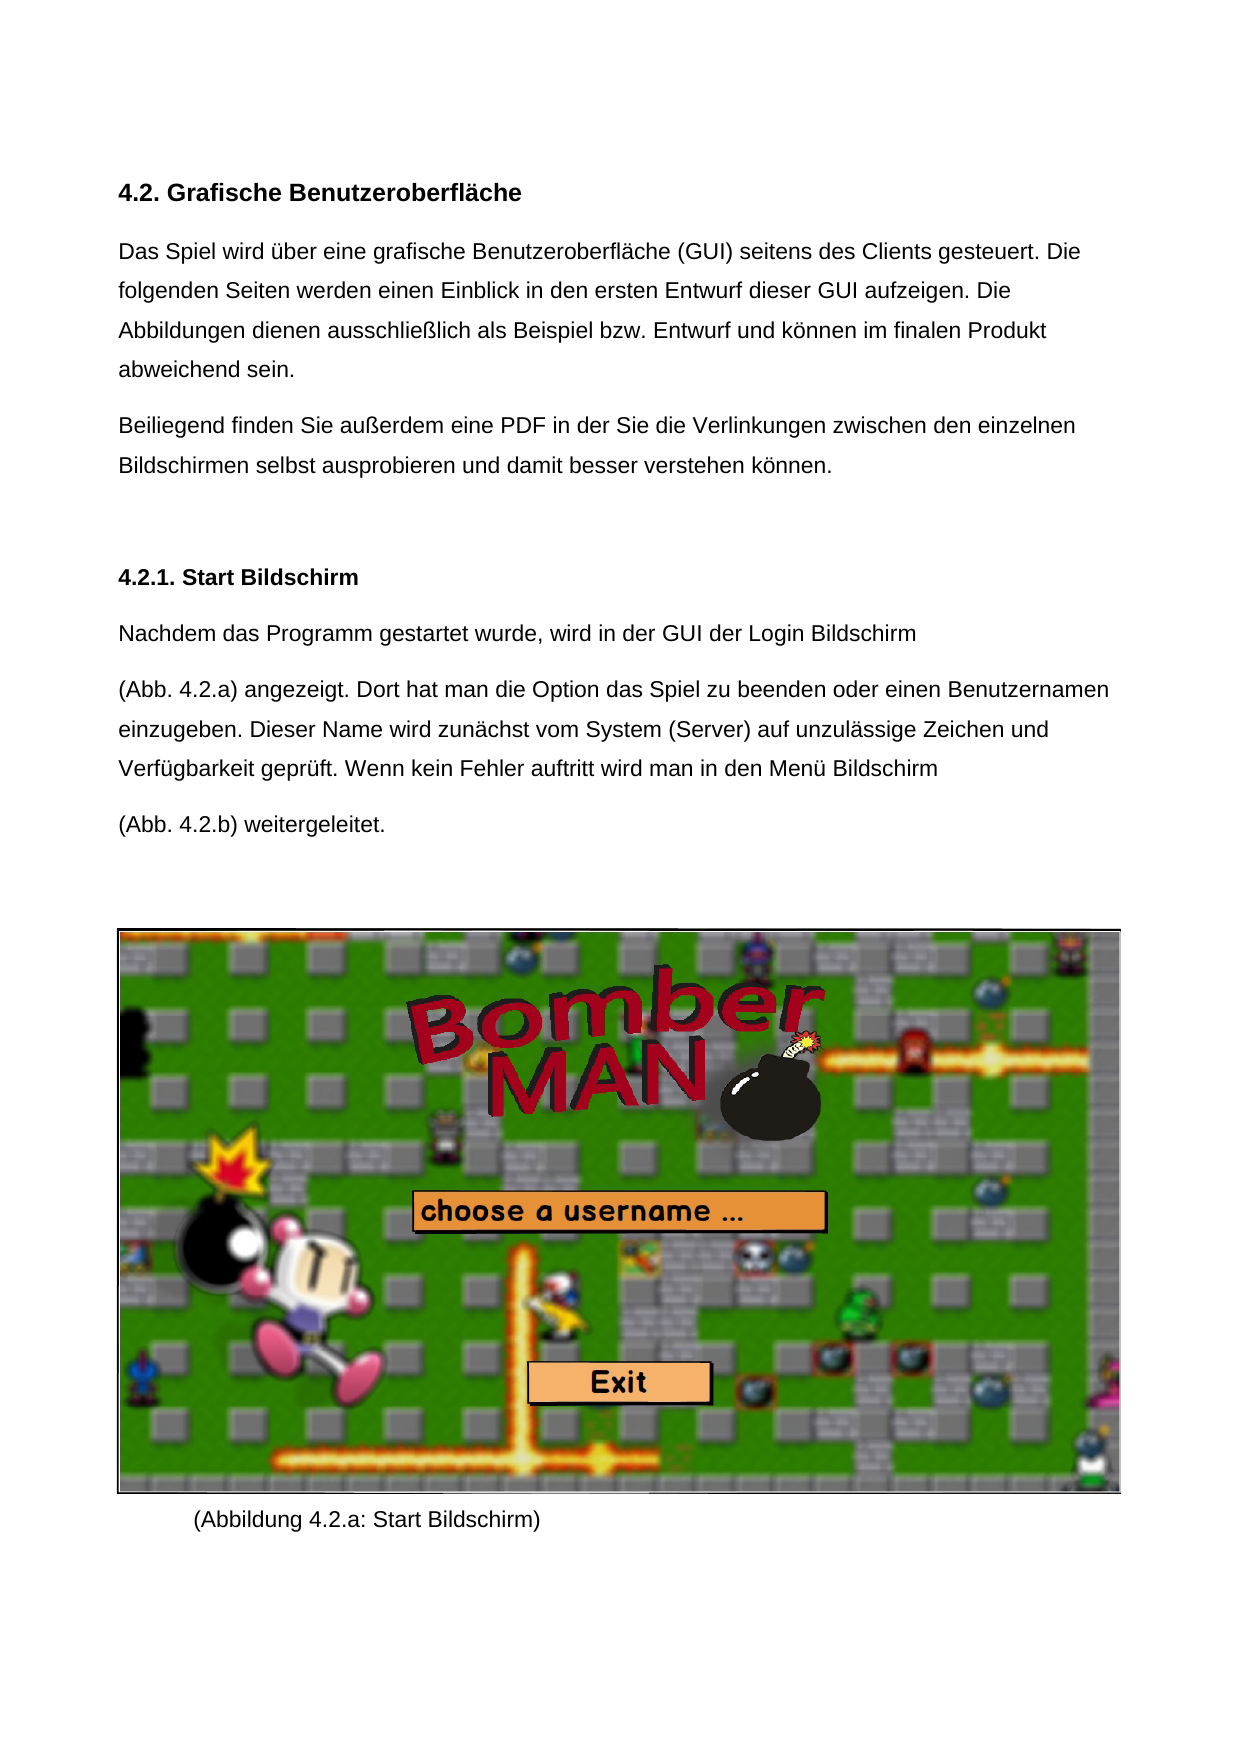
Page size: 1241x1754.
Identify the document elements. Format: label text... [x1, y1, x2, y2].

text Nachdem das Programm gestartet wurde, wird in der GUI der Login Bildschirm [118, 620, 1122, 647]
text (Abbildung 4.2.a: Start Bildschirm) [118, 924, 1122, 1533]
text Das Spiel wird über eine grafische Benutzeroberfläche (GUI) seitens des Clients gesteuert. Die folgenden Seiten werden einen Einblick in den ersten Entwurf dieser GUI aufzeigen. Die Abbildungen dienen ausschließlich als Beispiel bzw. Entwurf und können im finalen Produkt abweichend sein. [118, 238, 1122, 382]
text 4.2.1. Start Bildschirm [118, 564, 1122, 590]
text Beiliegend finden Sie außerdem eine PDF in der Sie die Verlinkungen zwischen den einzelnen Bildschirmen selbst ausprobieren und damit besser verstehen können. [118, 412, 1122, 478]
text (Abb. 4.2.b) weitergeleitet. [118, 811, 1122, 838]
text (Abb. 4.2.a) angezeigt. Dort hat man die Option das Spiel zu beenden oder einen Benutzernamen einzugeben. Dieser Name wird zunächst vom System (Server) auf unzulässige Zeichen und Verfügbarkeit geprüft. Wenn kein Fehler auftritt wird man in den Menü Bildschirm [118, 676, 1122, 782]
text 4.2. Grafische Benutzeroberfläche [118, 178, 1122, 207]
